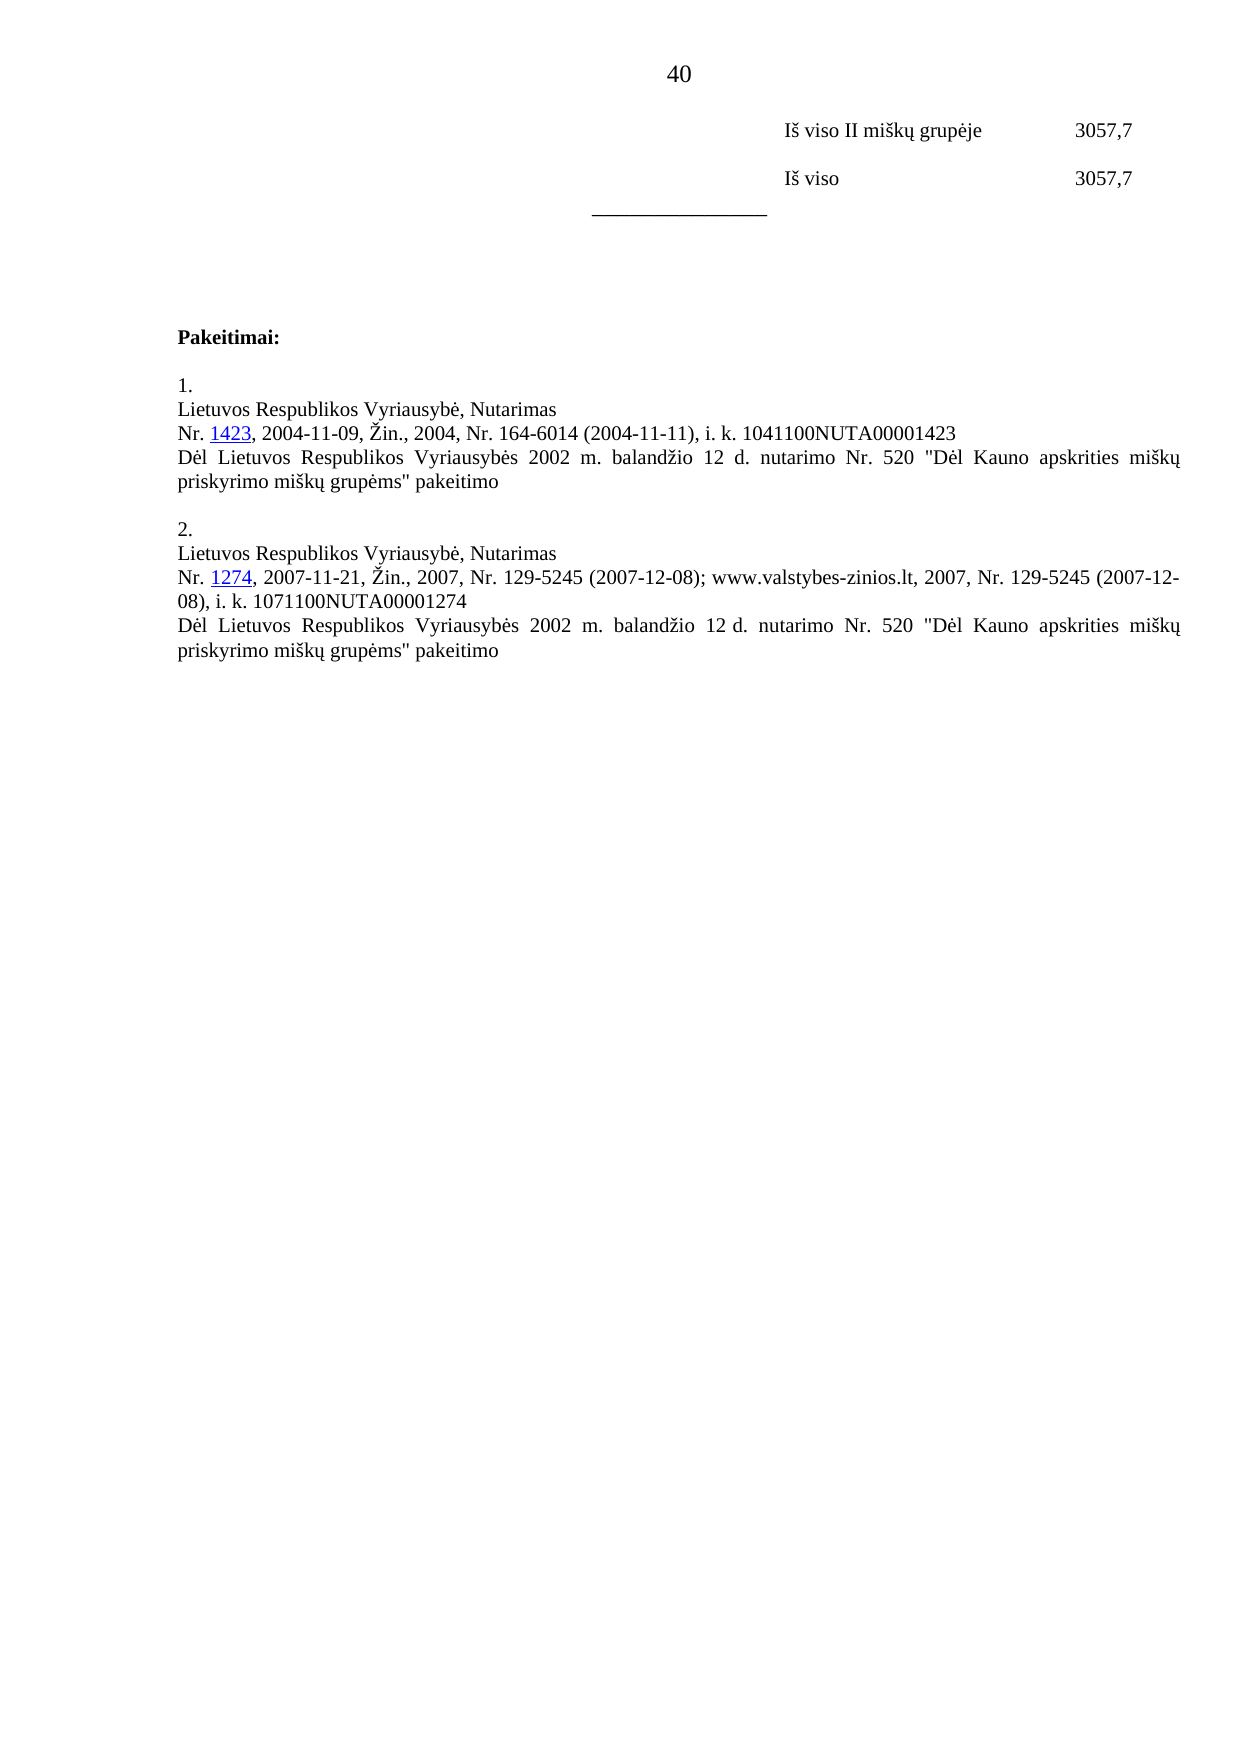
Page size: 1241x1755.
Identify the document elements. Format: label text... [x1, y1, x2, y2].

table_cell [1064, 142, 1181, 166]
table_cell 3057,7 [1064, 118, 1181, 142]
text Nr. 1274, 2007-11-21, Žin., 2007, Nr. 129-5245 (2007-12-08); www.valstybes-zinios.lt, 2007, Nr. 129-5245 (2007-12-08), i. k. 1071100NUTA00001274 [177, 565, 1181, 613]
table_cell [364, 166, 578, 190]
table_cell [364, 118, 578, 142]
text Lietuvos Respublikos Vyriausybė, Nutarimas [177, 541, 1181, 565]
table_cell [773, 142, 1064, 166]
table_cell [364, 142, 578, 166]
table_cell [578, 118, 773, 142]
text Lietuvos Respublikos Vyriausybė, Nutarimas [177, 397, 1181, 421]
table_cell [177, 118, 364, 142]
text Pakeitimai: [177, 325, 1181, 349]
table_cell [578, 142, 773, 166]
text Dėl Lietuvos Respublikos Vyriausybės 2002 m. balandžio 12 d. nutarimo Nr. 520 "Dėl Kauno apskrities miškų priskyrimo miškų grupėms" pakeitimo [177, 613, 1181, 662]
text 2. [177, 517, 1181, 541]
text ______________ [177, 190, 1181, 219]
text Nr. 1423, 2004-11-09, Žin., 2004, Nr. 164-6014 (2004-11-11), i. k. 1041100NUTA00001423 [177, 421, 1181, 445]
table_cell [177, 142, 364, 166]
table_cell Iš viso II miškų grupėje [773, 118, 1064, 142]
text Dėl Lietuvos Respublikos Vyriausybės 2002 m. balandžio 12 d. nutarimo Nr. 520 "Dėl Kauno apskrities miškų priskyrimo miškų grupėms" pakeitimo [177, 445, 1181, 493]
table_cell 3057,7 [1064, 166, 1181, 190]
table_cell Iš viso [773, 166, 1064, 190]
table_cell [578, 166, 773, 190]
table_cell [177, 166, 364, 190]
text 1. [177, 373, 1181, 397]
